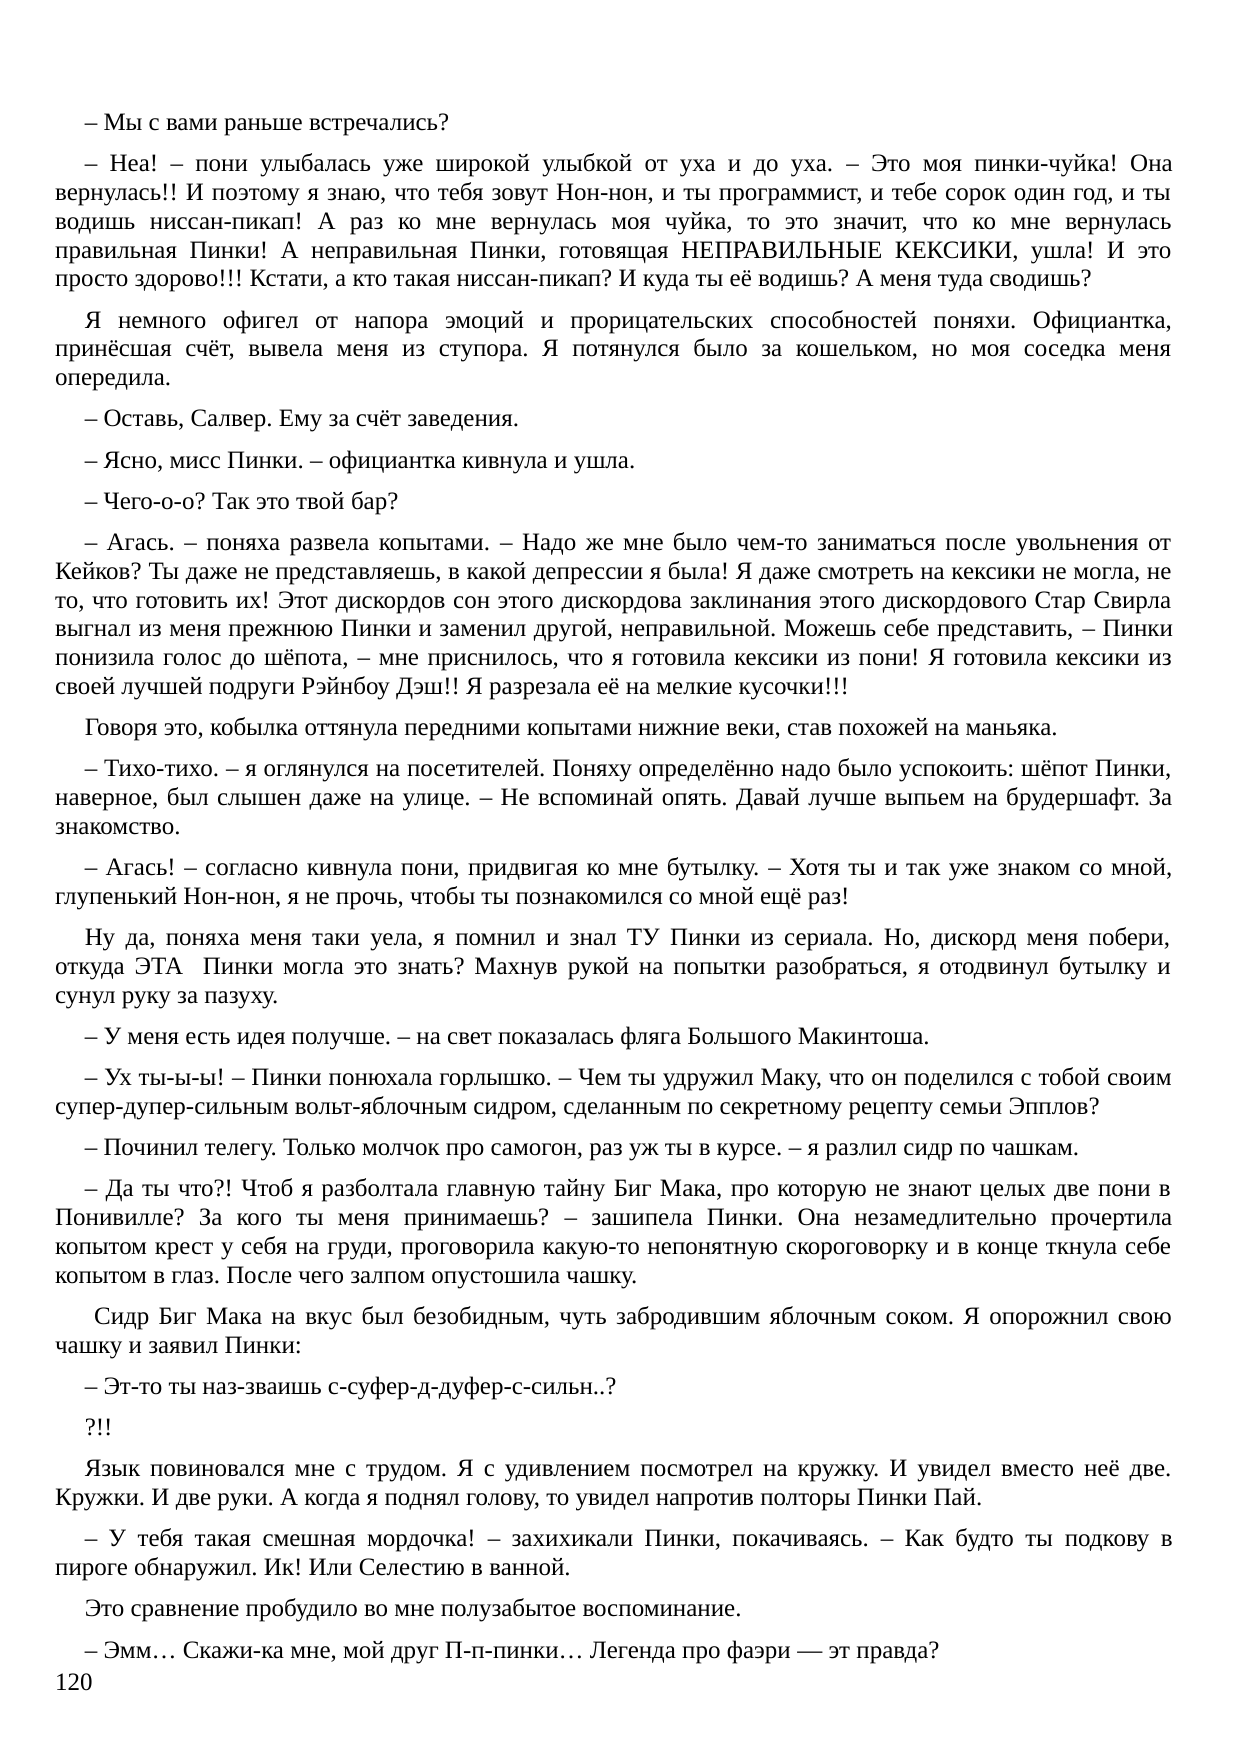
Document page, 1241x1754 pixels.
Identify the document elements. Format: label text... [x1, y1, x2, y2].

text – Агась. – поняха развела копытами. – Надо же мне было чем-то заниматься после увольнения от Кейков? Ты даже не представляешь, в какой депрессии я была! Я даже смотреть на кексики не могла, не то, что готовить их! Этот дискордов сон этого дискордова заклинания этого дискордового Стар Свирла выгнал из меня прежнюю Пинки и заменил другой, неправильной. Можешь себе представить, – Пинки понизила голос до шёпота, – мне приснилось, что я готовила кексики из пони! Я готовила кексики из своей лучшей подруги Рэйнбоу Дэш!! Я разрезала её на мелкие кусочки!!! [55, 527, 1173, 700]
text Это сравнение пробудило во мне полузабытое воспоминание. [55, 1593, 1173, 1622]
text Язык повиновался мне с трудом. Я с удивлением посмотрел на кружку. И увидел вместо неё две. Кружки. И две руки. А когда я поднял голову, то увидел напротив полторы Пинки Пай. [55, 1453, 1173, 1511]
text – Чего-о-о? Так это твой бар? [55, 486, 1173, 515]
text – Мы с вами раньше встречались? [55, 107, 1173, 136]
text – Оставь, Салвер. Ему за счёт заведения. [55, 403, 1173, 432]
text – Эт-то ты наз-зваишь с-суфер-д-дуфер-с-сильн..? [55, 1371, 1173, 1400]
text Ну да, поняха меня таки уела, я помнил и знал ТУ Пинки из сериала. Но, дискорд меня побери, откуда ЭТА Пинки могла это знать? Махнув рукой на попытки разобраться, я отодвинул бутылку и сунул руку за пазуху. [55, 922, 1173, 1008]
text – Починил телегу. Только молчок про самогон, раз уж ты в курсе. – я разлил сидр по чашкам. [55, 1132, 1173, 1161]
text – Агась! – согласно кивнула пони, придвигая ко мне бутылку. – Хотя ты и так уже знаком со мной, глупенький Нон-нон, я не прочь, чтобы ты познакомился со мной ещё раз! [55, 852, 1173, 910]
text – У тебя такая смешная мордочка! – захихикали Пинки, покачиваясь. – Как будто ты подкову в пироге обнаружил. Ик! Или Селестию в ванной. [55, 1523, 1173, 1581]
text – Тихо-тихо. – я оглянулся на посетителей. Поняху определённо надо было успокоить: шёпот Пинки, наверное, был слышен даже на улице. – Не вспоминай опять. Давай лучше выпьем на брудершафт. За знакомство. [55, 753, 1173, 840]
text – Ух ты-ы-ы! – Пинки понюхала горлышко. – Чем ты удружил Маку, что он поделился с тобой своим супер-дупер-сильным вольт-яблочным сидром, сделанным по секретному рецепту семьи Эпплов? [55, 1062, 1173, 1120]
text – Да ты что?! Чтоб я разболтала главную тайну Биг Мака, про которую не знают целых две пони в Понивилле? За кого ты меня принимаешь? – зашипела Пинки. Она незамедлительно прочертила копытом крест у себя на груди, проговорила какую-то непонятную скороговорку и в конце ткнула себе копытом в глаз. После чего залпом опустошила чашку. [55, 1173, 1173, 1288]
text – Ясно, мисс Пинки. – официантка кивнула и ушла. [55, 445, 1173, 473]
text Я немного офигел от напора эмоций и прорицательских способностей поняхи. Официантка, принёсшая счёт, вывела меня из ступора. Я потянулся было за кошельком, но моя соседка меня опередила. [55, 305, 1173, 391]
text Сидр Биг Мака на вкус был безобидным, чуть забродившим яблочным соком. Я опорожнил свою чашку и заявил Пинки: [55, 1301, 1173, 1358]
text – Эмм… Скажи-ка мне, мой друг П-п-пинки… Легенда про фаэри — эт правда? [55, 1635, 1173, 1663]
text ?!! [55, 1412, 1173, 1441]
text – У меня есть идея получше. – на свет показалась фляга Большого Макинтоша. [55, 1021, 1173, 1050]
text Говоря это, кобылка оттянула передними копытами нижние веки, став похожей на маньяка. [55, 712, 1173, 741]
text – Неа! – пони улыбалась уже широкой улыбкой от уха и до уха. – Это моя пинки-чуйка! Она вернулась!! И поэтому я знаю, что тебя зовут Нон-нон, и ты программист, и тебе сорок один год, и ты водишь ниссан-пикап! А раз ко мне вернулась моя чуйка, то это значит, что ко мне вернулась правильная Пинки! А неправильная Пинки, готовящая НЕПРАВИЛЬНЫЕ КЕКСИКИ, ушла! И это просто здорово!!! Кстати, а кто такая ниссан-пикап? И куда ты её водишь? А меня туда сводишь? [55, 148, 1173, 292]
